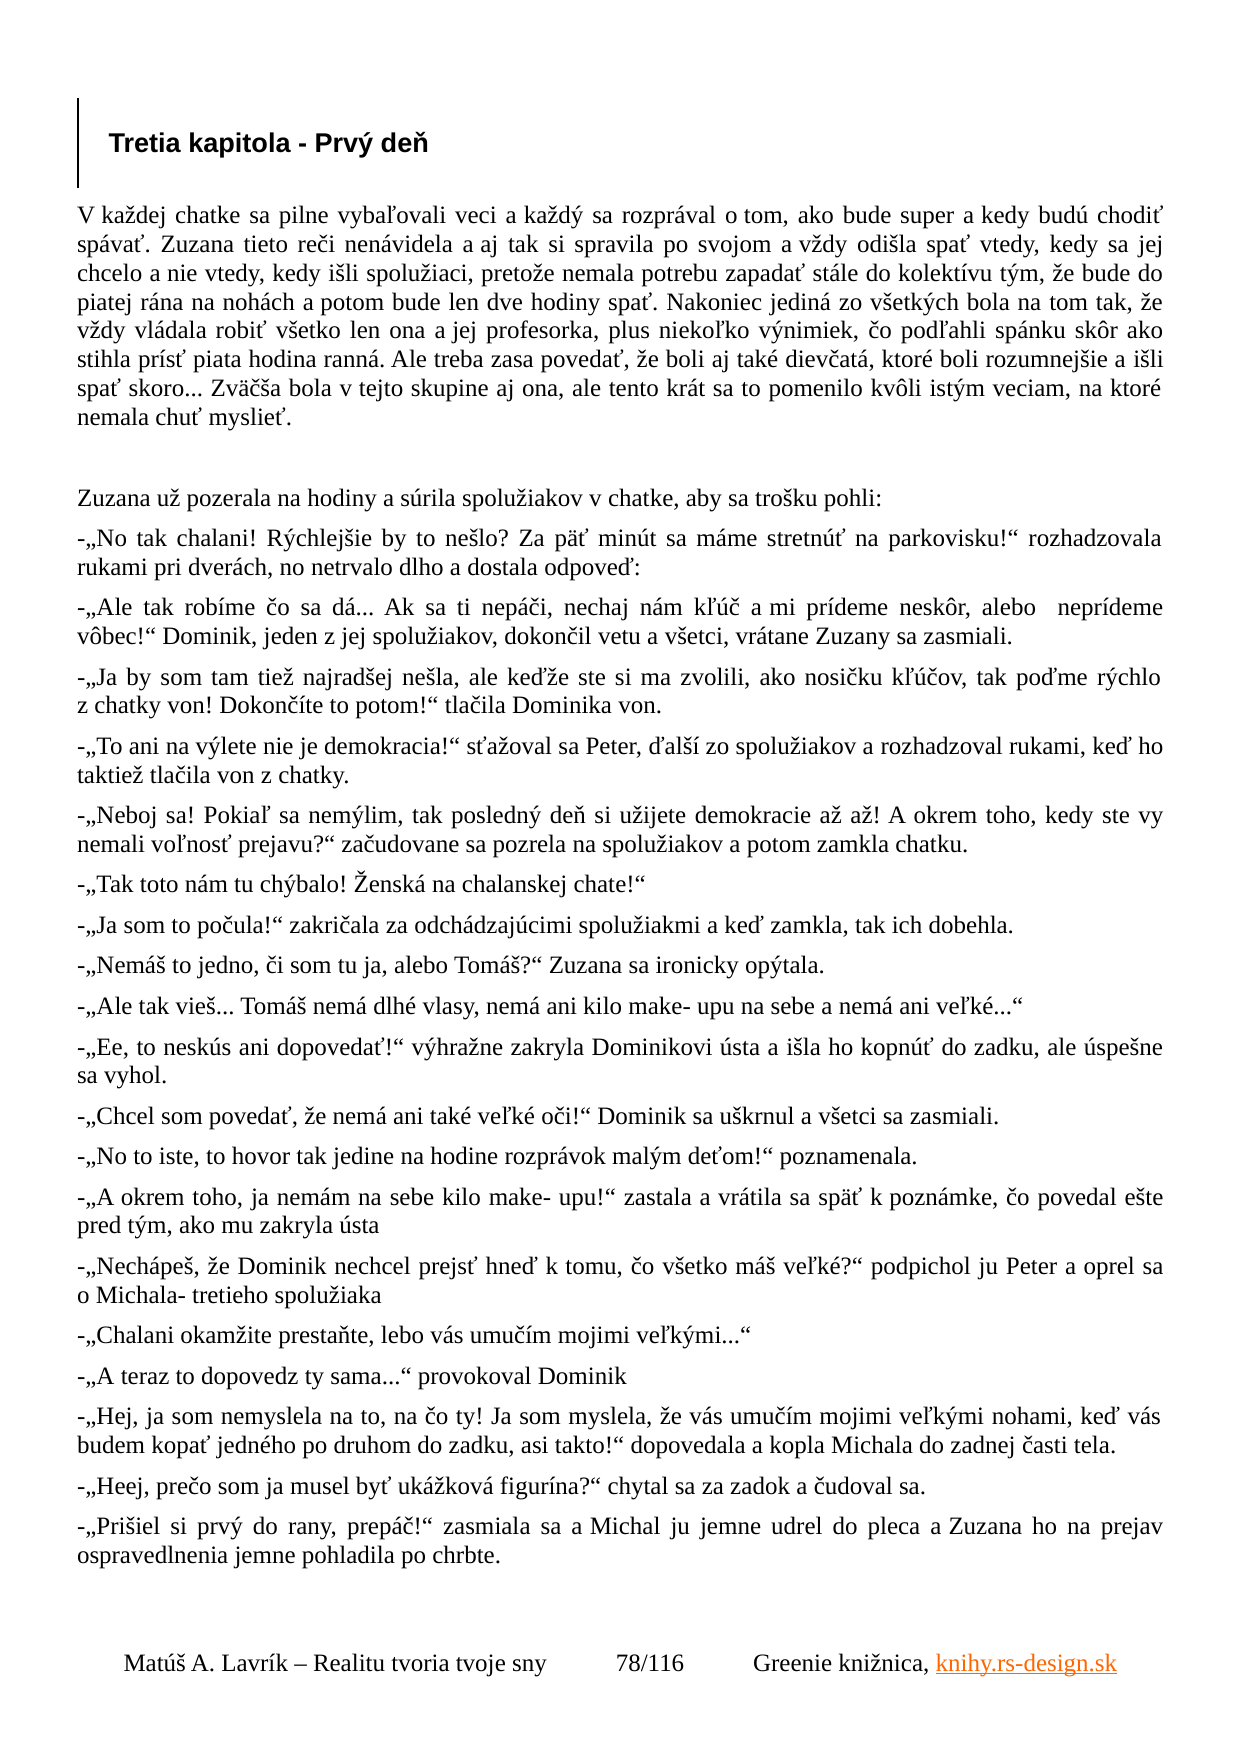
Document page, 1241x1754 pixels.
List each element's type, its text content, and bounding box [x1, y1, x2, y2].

text -„Chcel som povedať, že nemá ani také veľké oči!“ Dominik sa uškrnul a všetci sa zasmiali. [77, 1101, 1163, 1129]
text V každej chatke sa pilne vybaľovali veci a každý sa rozprával o tom, ako bude super a kedy budú chodiť spávať. Zuzana tieto reči nenávidela a aj tak si spravila po svojom a vždy odišla spať vtedy, kedy sa jej chcelo a nie vtedy, kedy išli spolužiaci, pretože nemala potrebu zapadať stále do kolektívu tým, že bude do piatej rána na nohách a potom bude len dve hodiny spať. Nakoniec jediná zo všetkých bola na tom tak, že vždy vládala robiť všetko len ona a jej profesorka, plus niekoľko výnimiek, čo podľahli spánku skôr ako stihla prísť piata hodina ranná. Ale treba zasa povedať, že boli aj také dievčatá, ktoré boli rozumnejšie a išli spať skoro... Zväčša bola v tejto skupine aj ona, ale tento krát sa to pomenilo kvôli istým veciam, na ktoré nemala chuť myslieť. [77, 200, 1163, 430]
text -„Ja som to počula!“ zakričala za odchádzajúcimi spolužiakmi a keď zamkla, tak ich dobehla. [77, 910, 1163, 939]
text -„No tak chalani! Rýchlejšie by to nešlo? Za päť minút sa máme stretnúť na parkovisku!“ rozhadzovala rukami pri dverách, no netrvalo dlho a dostala odpoveď: [77, 523, 1163, 581]
text -„Nechápeš, že Dominik nechcel prejsť hneď k tomu, čo všetko máš veľké?“ podpichol ju Peter a oprel sa o Michala- tretieho spolužiaka [77, 1251, 1163, 1309]
text -„Ale tak vieš... Tomáš nemá dlhé vlasy, nemá ani kilo make- upu na sebe a nemá ani veľké...“ [77, 991, 1163, 1020]
text -„A okrem toho, ja nemám na sebe kilo make- upu!“ zastala a vrátila sa späť k poznámke, čo povedal ešte pred tým, ako mu zakryla ústa [77, 1182, 1163, 1239]
text -„Prišiel si prvý do rany, prepáč!“ zasmiala sa a Michal ju jemne udrel do pleca a Zuzana ho na prejav ospravedlnenia jemne pohladila po chrbte. [77, 1511, 1163, 1569]
text -„Ja by som tam tiež najradšej nešla, ale keďže ste si ma zvolili, ako nosičku kľúčov, tak poďme rýchlo z chatky von! Dokončíte to potom!“ tlačila Dominika von. [77, 662, 1163, 719]
text -„Chalani okamžite prestaňte, lebo vás umučím mojimi veľkými...“ [77, 1320, 1163, 1349]
text -„Heej, prečo som ja musel byť ukážková figurína?“ chytal sa za zadok a čudoval sa. [77, 1471, 1163, 1499]
text -„To ani na výlete nie je demokracia!“ sťažoval sa Peter, ďalší zo spolužiakov a rozhadzoval rukami, keď ho taktiež tlačila von z chatky. [77, 731, 1163, 788]
text -„Nemáš to jedno, či som tu ja, alebo Tomáš?“ Zuzana sa ironicky opýtala. [77, 951, 1163, 979]
text Zuzana už pozerala na hodiny a súrila spolužiakov v chatke, aby sa trošku pohli: [77, 483, 1163, 511]
subtitle Tretia kapitola - Prvý deň [79, 98, 1163, 188]
text -„Neboj sa! Pokiaľ sa nemýlim, tak posledný deň si užijete demokracie až až! A okrem toho, kedy ste vy nemali voľnosť prejavu?“ začudovane sa pozrela na spolužiakov a potom zamkla chatku. [77, 800, 1163, 858]
text -„A teraz to dopovedz ty sama...“ provokoval Dominik [77, 1361, 1163, 1390]
text -„No to iste, to hovor tak jedine na hodine rozprávok malým deťom!“ poznamenala. [77, 1141, 1163, 1170]
text -„Ee, to neskús ani dopovedať!“ výhražne zakryla Dominikovi ústa a išla ho kopnúť do zadku, ale úspešne sa vyhol. [77, 1032, 1163, 1089]
text -„Ale tak robíme čo sa dá... Ak sa ti nepáči, nechaj nám kľúč a mi prídeme neskôr, alebo neprídeme vôbec!“ Dominik, jeden z jej spolužiakov, dokončil vetu a všetci, vrátane Zuzany sa zasmiali. [77, 592, 1163, 650]
text -„Tak toto nám tu chýbalo! Ženská na chalanskej chate!“ [77, 869, 1163, 898]
text -„Hej, ja som nemyslela na to, na čo ty! Ja som myslela, že vás umučím mojimi veľkými nohami, keď vás budem kopať jedného po druhom do zadku, asi takto!“ dopovedala a kopla Michala do zadnej časti tela. [77, 1401, 1163, 1459]
